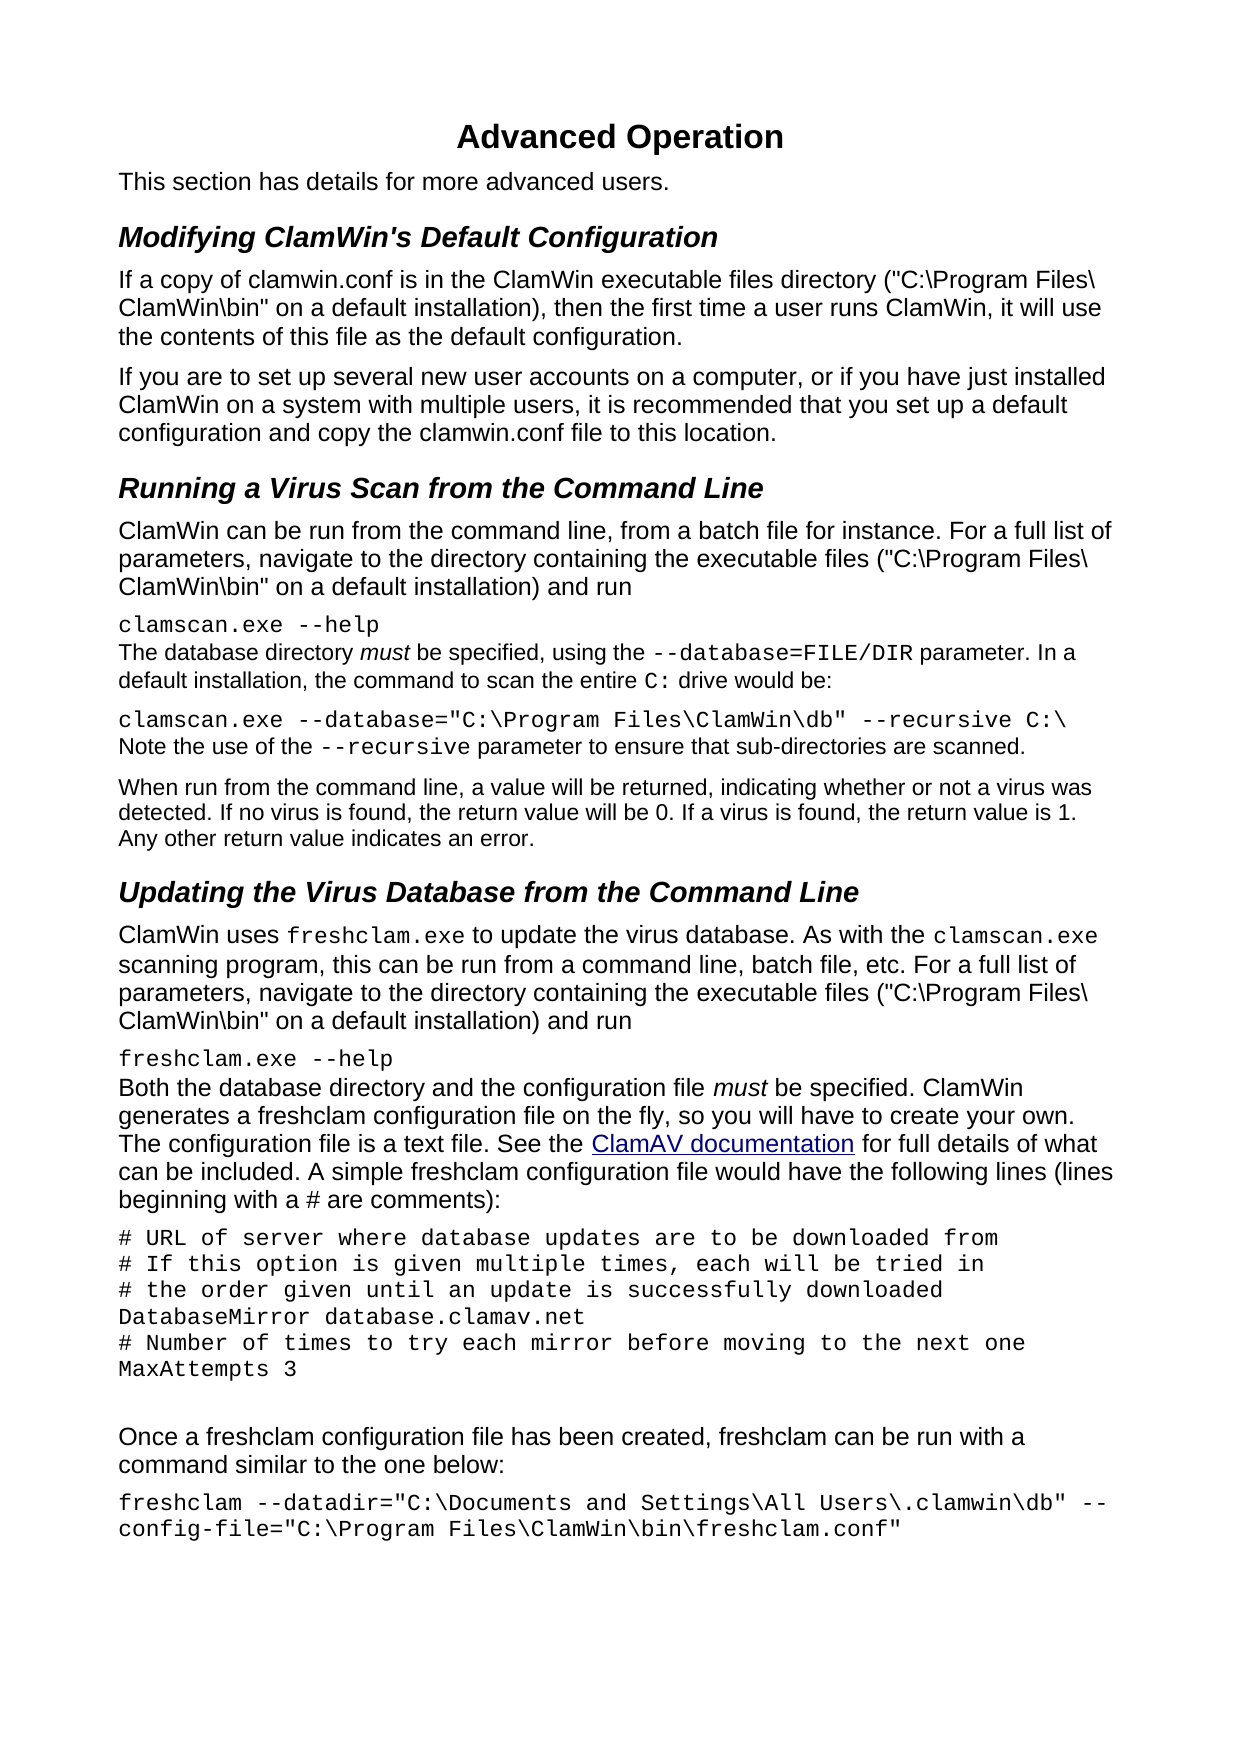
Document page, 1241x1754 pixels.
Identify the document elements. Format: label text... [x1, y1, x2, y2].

subtitle Modifying ClamWin's Default Configuration [118, 221, 1122, 254]
text If you are to set up several new user accounts on a computer, or if you have just installed ClamWin on a system with multiple users, it is recommended that you set up a default configuration and copy the clamwin.conf file to this location. [118, 363, 1122, 447]
text Both the database directory and the configuration file must be specified. ClamWin generates a freshclam configuration file on the fly, so you will have to create your own. The configuration file is a text file. See the ClamAV documentation for full details of what can be included. A simple freshclam configuration file would have the following lines (lines beginning with a # are comments): [118, 1073, 1122, 1213]
text DatabaseMirror database.clamav.net [118, 1305, 1122, 1331]
text freshclam.exe --help [118, 1047, 1122, 1073]
text # URL of server where database updates are to be downloaded from # If this option is given multiple times, each will be tried in # the order given until an update is successfully downloaded [118, 1226, 1122, 1305]
text MaxAttempts 3 [118, 1357, 1122, 1383]
text # Number of times to try each mirror before moving to the next one [118, 1331, 1122, 1357]
text This section has details for more advanced users. [118, 168, 1122, 196]
text Once a freshclam configuration file has been created, freshclam can be run with a command similar to the one below: [118, 1422, 1122, 1478]
text clamscan.exe --help [118, 613, 1122, 640]
subtitle Updating the Virus Database from the Command Line [118, 876, 1122, 908]
text The database directory must be specified, using the --database=FILE/DIR parameter. In a default installation, the command to scan the entire C: drive would be: [118, 640, 1122, 695]
subtitle Running a Virus Scan from the Command Line [118, 472, 1122, 504]
text When run from the command line, a value will be returned, indicating whether or not a virus was detected. If no virus is found, the return value will be 0. If a virus is found, the return value is 1. Any other return value indicates an error. [118, 774, 1122, 851]
text ClamWin can be run from the command line, from a batch file for instance. For a full list of parameters, navigate to the directory containing the executable files ("C:\Program Files\ClamWin\bin" on a default installation) and run [118, 517, 1122, 601]
text ClamWin uses freshclam.exe to update the virus database. As with the clamscan.exe scanning program, this can be run from a command line, batch file, etc. For a full list of parameters, navigate to the directory containing the executable files ("C:\Program Files\ClamWin\bin" on a default installation) and run [118, 921, 1122, 1035]
text If a copy of clamwin.conf is in the ClamWin executable files directory ("C:\Program Files\ClamWin\bin" on a default installation), then the first time a user runs ClamWin, it will use the contents of this file as the default configuration. [118, 266, 1122, 350]
text clamscan.exe --database="C:\Program Files\ClamWin\db" --recursive C:\ [118, 708, 1122, 734]
text Note the use of the --recursive parameter to ensure that sub-directories are scanned. [118, 734, 1122, 762]
text freshclam --datadir="C:\Documents and Settings\All Users\.clamwin\db" --config-file="C:\Program Files\ClamWin\bin\freshclam.conf" [118, 1491, 1122, 1543]
subtitle Advanced Operation [118, 118, 1122, 155]
